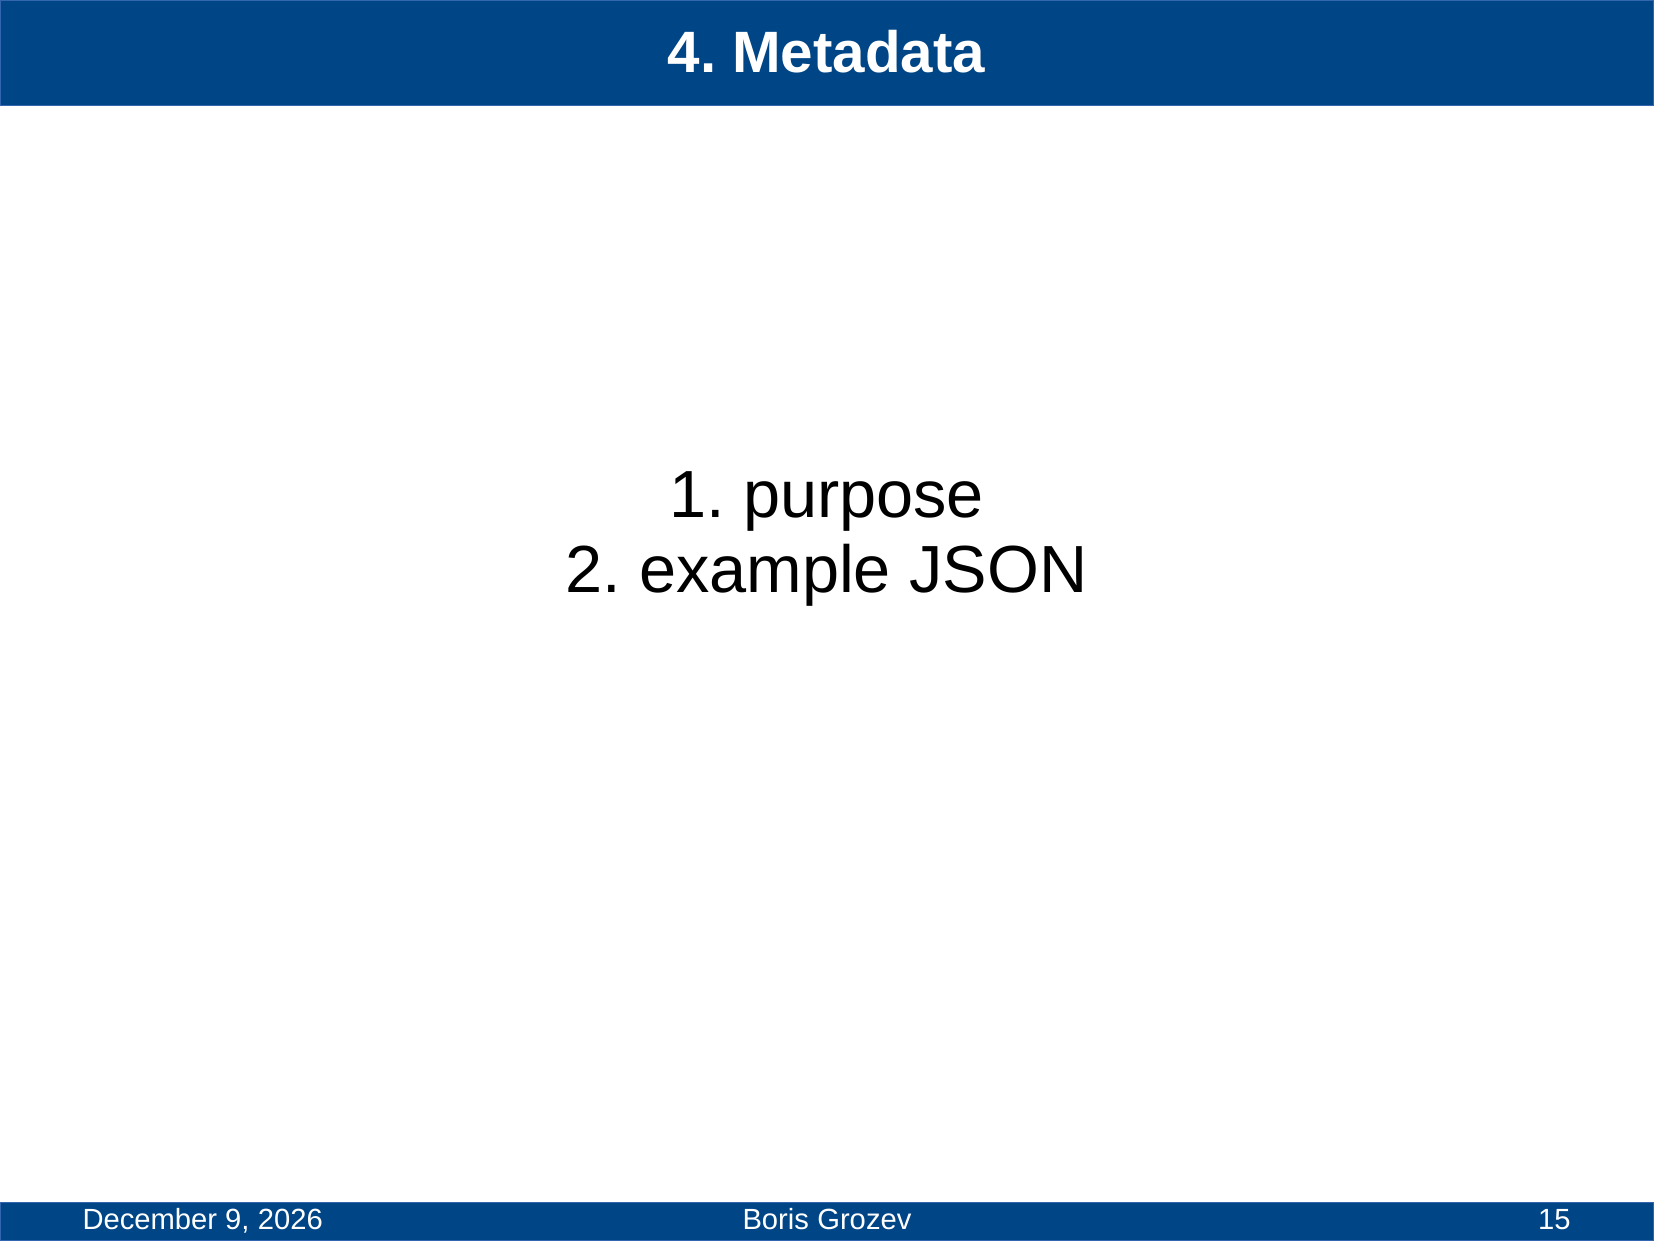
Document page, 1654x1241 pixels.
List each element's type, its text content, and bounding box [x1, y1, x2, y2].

title 4. Metadata [0, 0, 1654, 106]
subtitle 1. purpose 2. example JSON [82, 135, 1571, 855]
